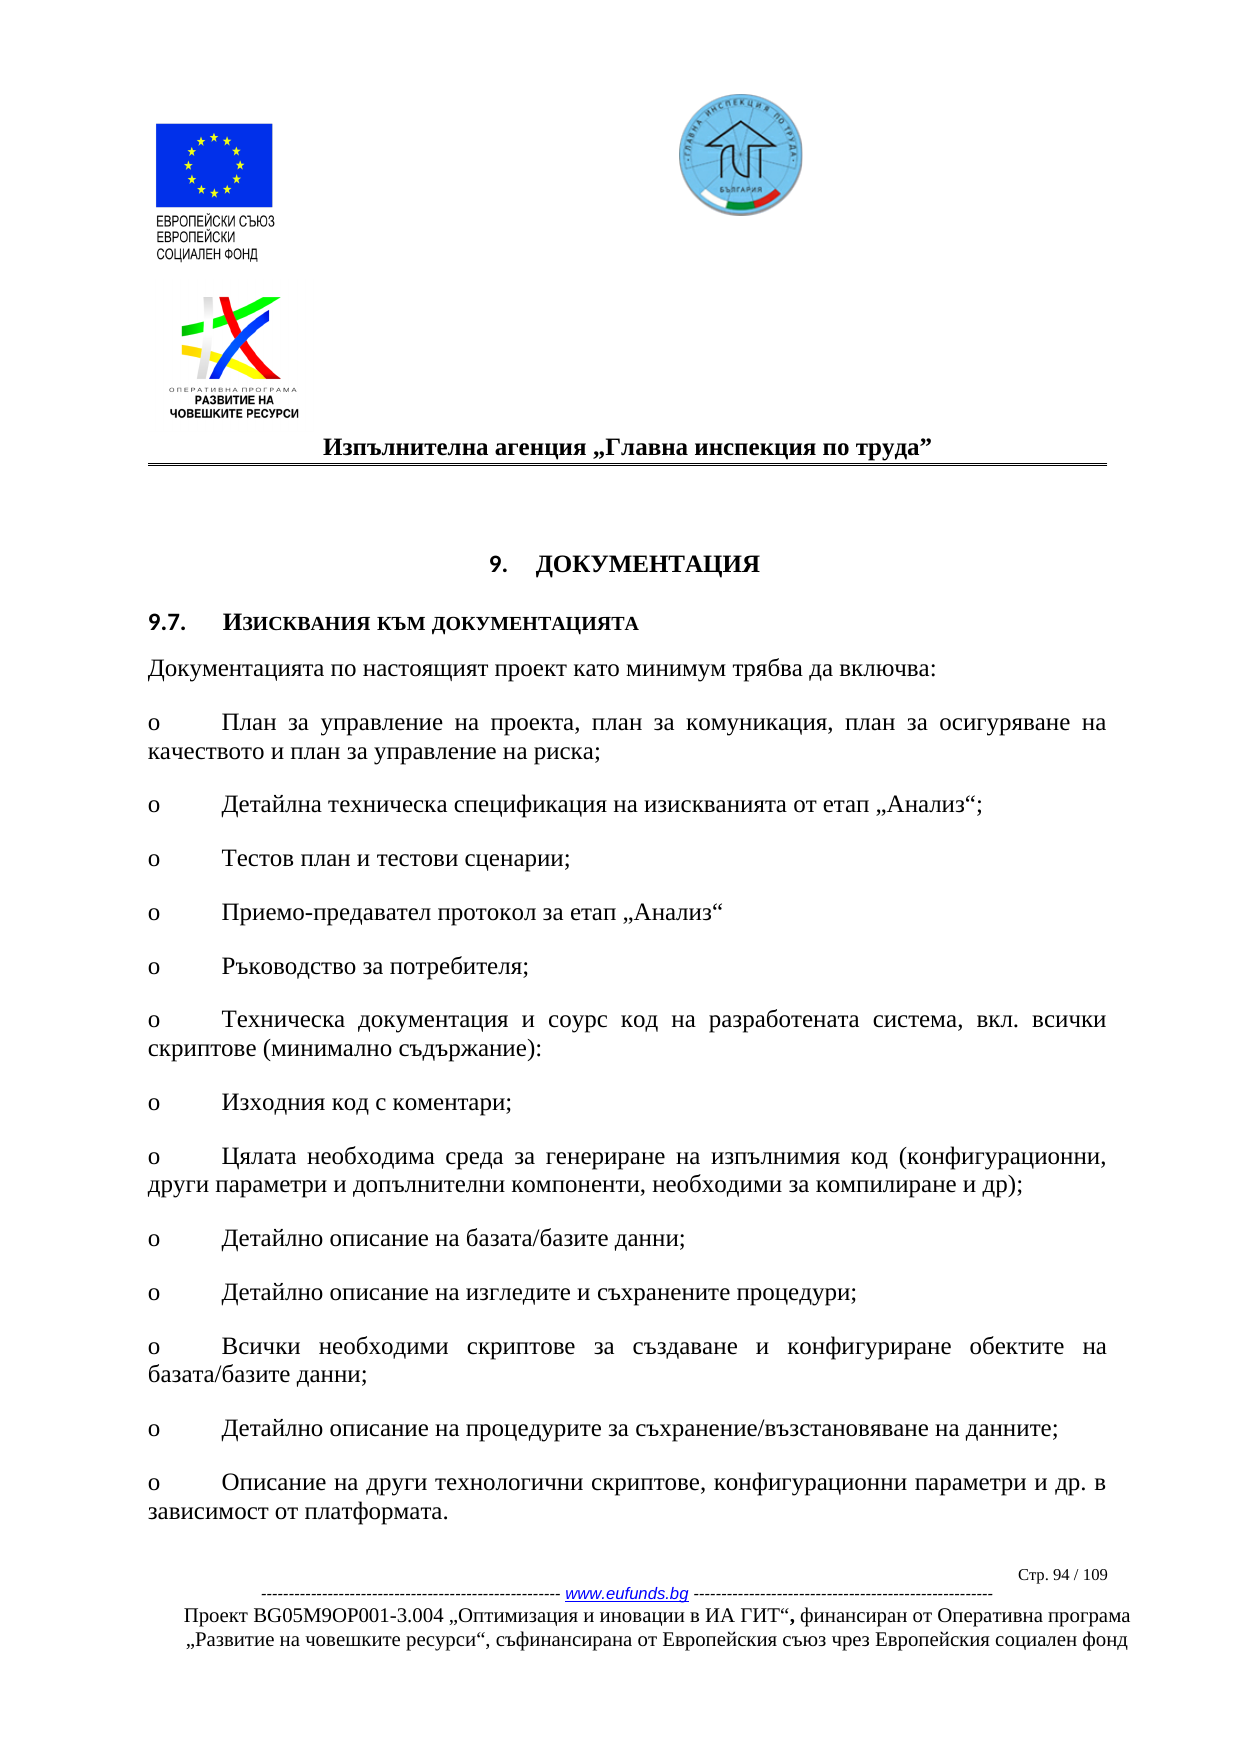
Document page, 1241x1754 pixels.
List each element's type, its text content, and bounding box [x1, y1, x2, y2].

text o Изходния код с коментари; [148, 1087, 1107, 1116]
text o Ръководство за потребителя; [148, 951, 1107, 979]
text o Тестов план и тестови сценарии; [148, 843, 1107, 872]
text o Детайлно описание на процедурите за съхранение/възстановяване на данните; [148, 1413, 1107, 1442]
text o Техническа документация и соурс код на разработената система, вкл. всички скриптове (минимално съдържание): [148, 1004, 1107, 1062]
text o Детайлна техническа спецификация на изискванията от етап „Анализ“; [148, 789, 1107, 818]
text Документацията по настоящият проект като минимум трябва да включва: [148, 653, 1107, 682]
text o Описание на други технологични скриптове, конфигурационни параметри и др. в зависимост от платформата. [148, 1467, 1107, 1524]
subtitle Изисквания към документацията [148, 606, 1107, 637]
text o План за управление на проекта, план за комуникация, план за осигуряване на качеството и план за управление на риска; [148, 707, 1107, 764]
subtitle ДОКУМЕНТАЦИЯ [148, 548, 1107, 579]
text o Детайлно описание на базата/базите данни; [148, 1223, 1107, 1252]
text o Цялата необходима среда за генериране на изпълнимия код (конфигурационни, други параметри и допълнителни компоненти, необходими за компилиране и др); [148, 1141, 1107, 1198]
text o Приемо-предавател протокол за етап „Анализ“ [148, 897, 1107, 926]
text o Детайлно описание на изгледите и съхранените процедури; [148, 1277, 1107, 1306]
text o Всички необходими скриптове за създаване и конфигуриране обектите на базата/базите данни; [148, 1331, 1107, 1388]
